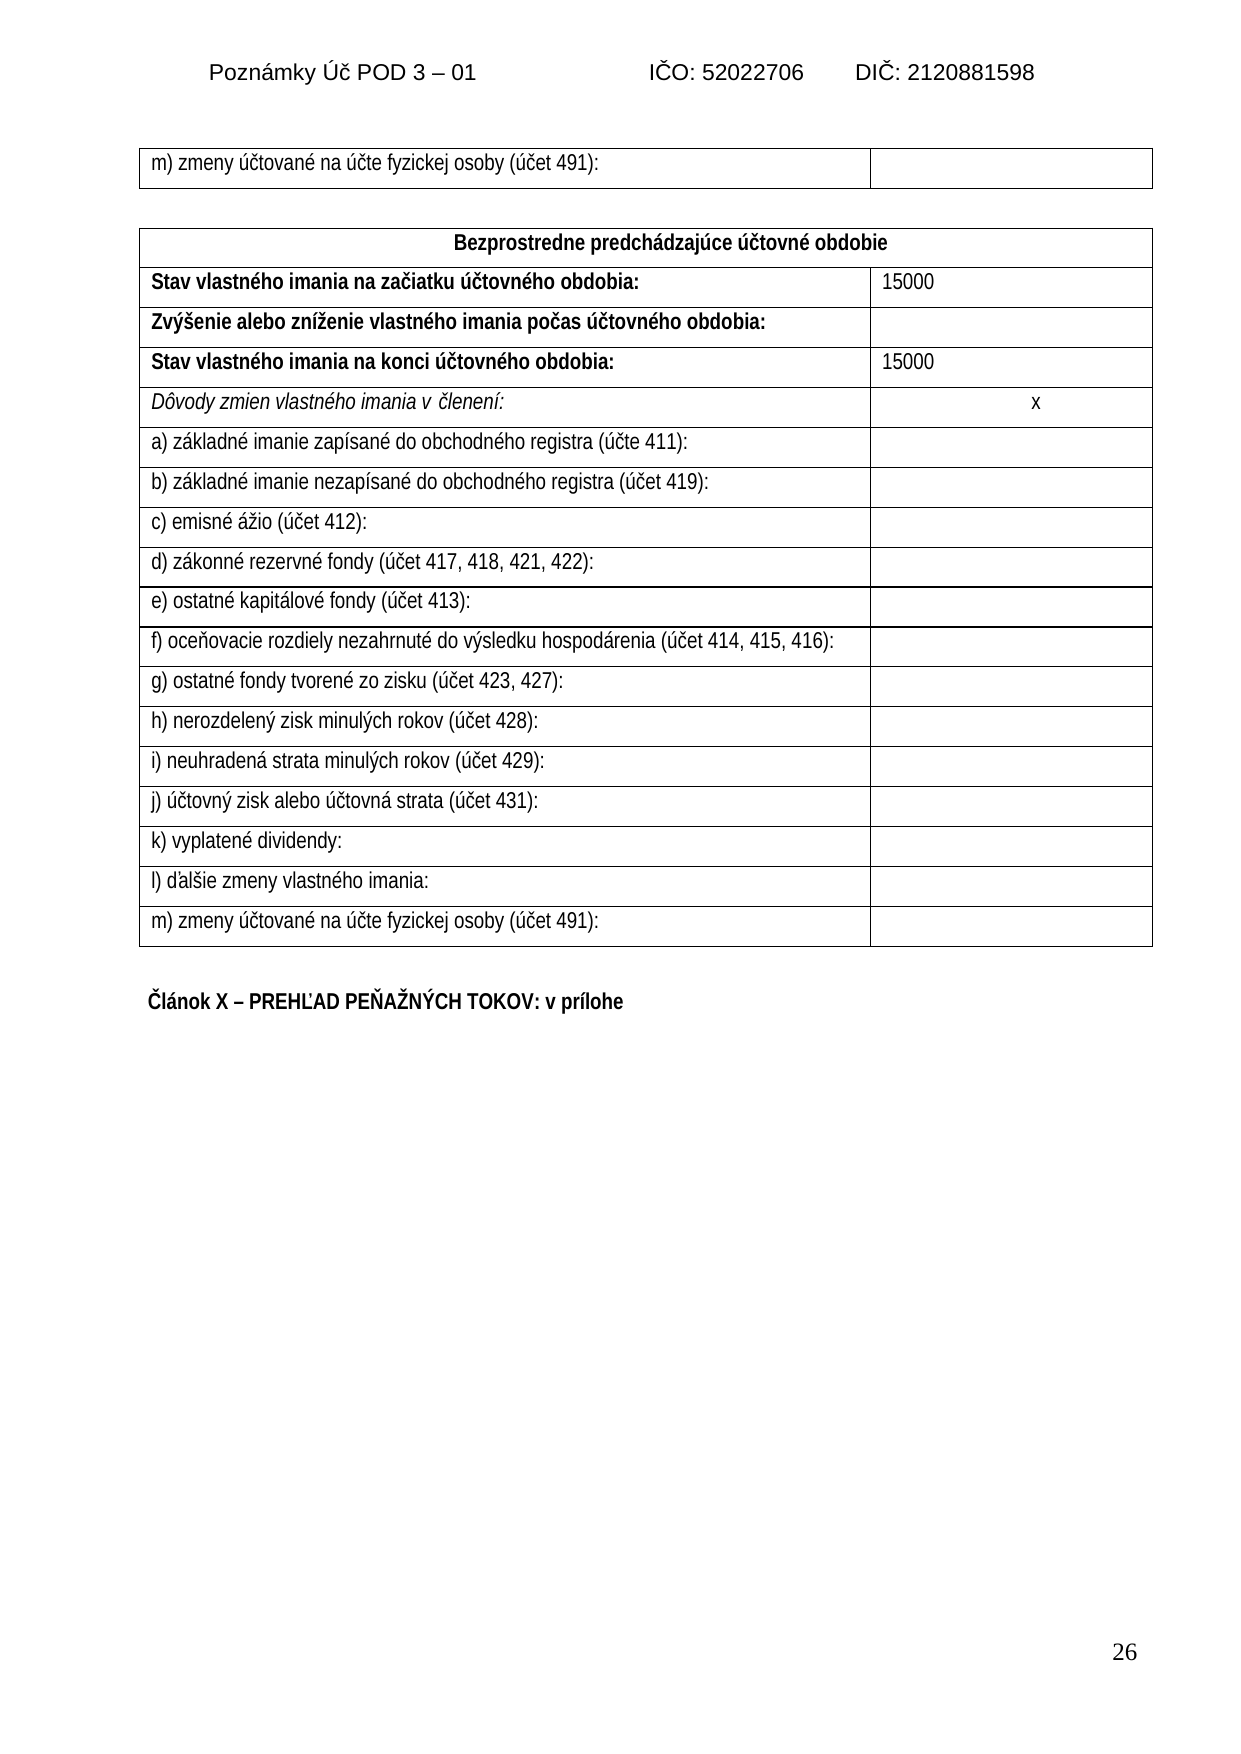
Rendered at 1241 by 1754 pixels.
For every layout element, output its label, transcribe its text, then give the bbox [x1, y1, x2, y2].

table_cell h) nerozdelený zisk minulých rokov (účet 428): [140, 707, 870, 746]
table_cell x [871, 388, 1152, 427]
table_cell [871, 428, 1152, 467]
table_cell b) základné imanie nezapísané do obchodného registra (účet 419): [140, 468, 870, 507]
table_cell m) zmeny účtované na účte fyzickej osoby (účet 491): [140, 149, 870, 187]
table_cell e) ostatné kapitálové fondy (účet 413): [140, 588, 870, 626]
text Článok X – PREHĽAD PEŇAŽNÝCH TOKOV: v prílohe [148, 988, 1186, 1014]
table_cell d) zákonné rezervné fondy (účet 417, 418, 421, 422): [140, 548, 870, 586]
table_cell [871, 747, 1152, 786]
table_cell [871, 667, 1152, 706]
table_cell Dôvody zmien vlastného imania v členení: [140, 388, 870, 427]
table_cell [871, 588, 1152, 626]
table_cell [871, 508, 1152, 547]
table_cell c) emisné ážio (účet 412): [140, 508, 870, 547]
table_cell Stav vlastného imania na konci účtovného obdobia: [140, 348, 870, 387]
table_cell [871, 707, 1152, 746]
table_cell Stav vlastného imania na začiatku účtovného obdobia: [140, 268, 870, 307]
table_cell j) účtovný zisk alebo účtovná strata (účet 431): [140, 787, 870, 826]
table_cell 15000 [871, 268, 1152, 307]
table_cell m) zmeny účtované na účte fyzickej osoby (účet 491): [140, 907, 870, 946]
table_cell k) vyplatené dividendy: [140, 827, 870, 866]
table_cell a) základné imanie zapísané do obchodného registra (účte 411): [140, 428, 870, 467]
table_header Bezprostredne predchádzajúce účtovné obdobie [140, 229, 1152, 267]
table_cell 15000 [871, 348, 1152, 387]
table_cell [871, 548, 1152, 586]
table_cell [871, 308, 1152, 347]
table_cell i) neuhradená strata minulých rokov (účet 429): [140, 747, 870, 786]
table_cell f) oceňovacie rozdiely nezahrnuté do výsledku hospodárenia (účet 414, 415, 416): [140, 628, 870, 666]
table_cell [871, 787, 1152, 826]
table_cell l) ďalšie zmeny vlastného imania: [140, 867, 870, 906]
table_cell [871, 867, 1152, 906]
table_cell [871, 907, 1152, 946]
table_cell g) ostatné fondy tvorené zo zisku (účet 423, 427): [140, 667, 870, 706]
table_cell [871, 628, 1152, 666]
table_cell Zvýšenie alebo zníženie vlastného imania počas účtovného obdobia: [140, 308, 870, 347]
table_cell [871, 468, 1152, 507]
table_cell [871, 149, 1152, 187]
table_cell [871, 827, 1152, 866]
